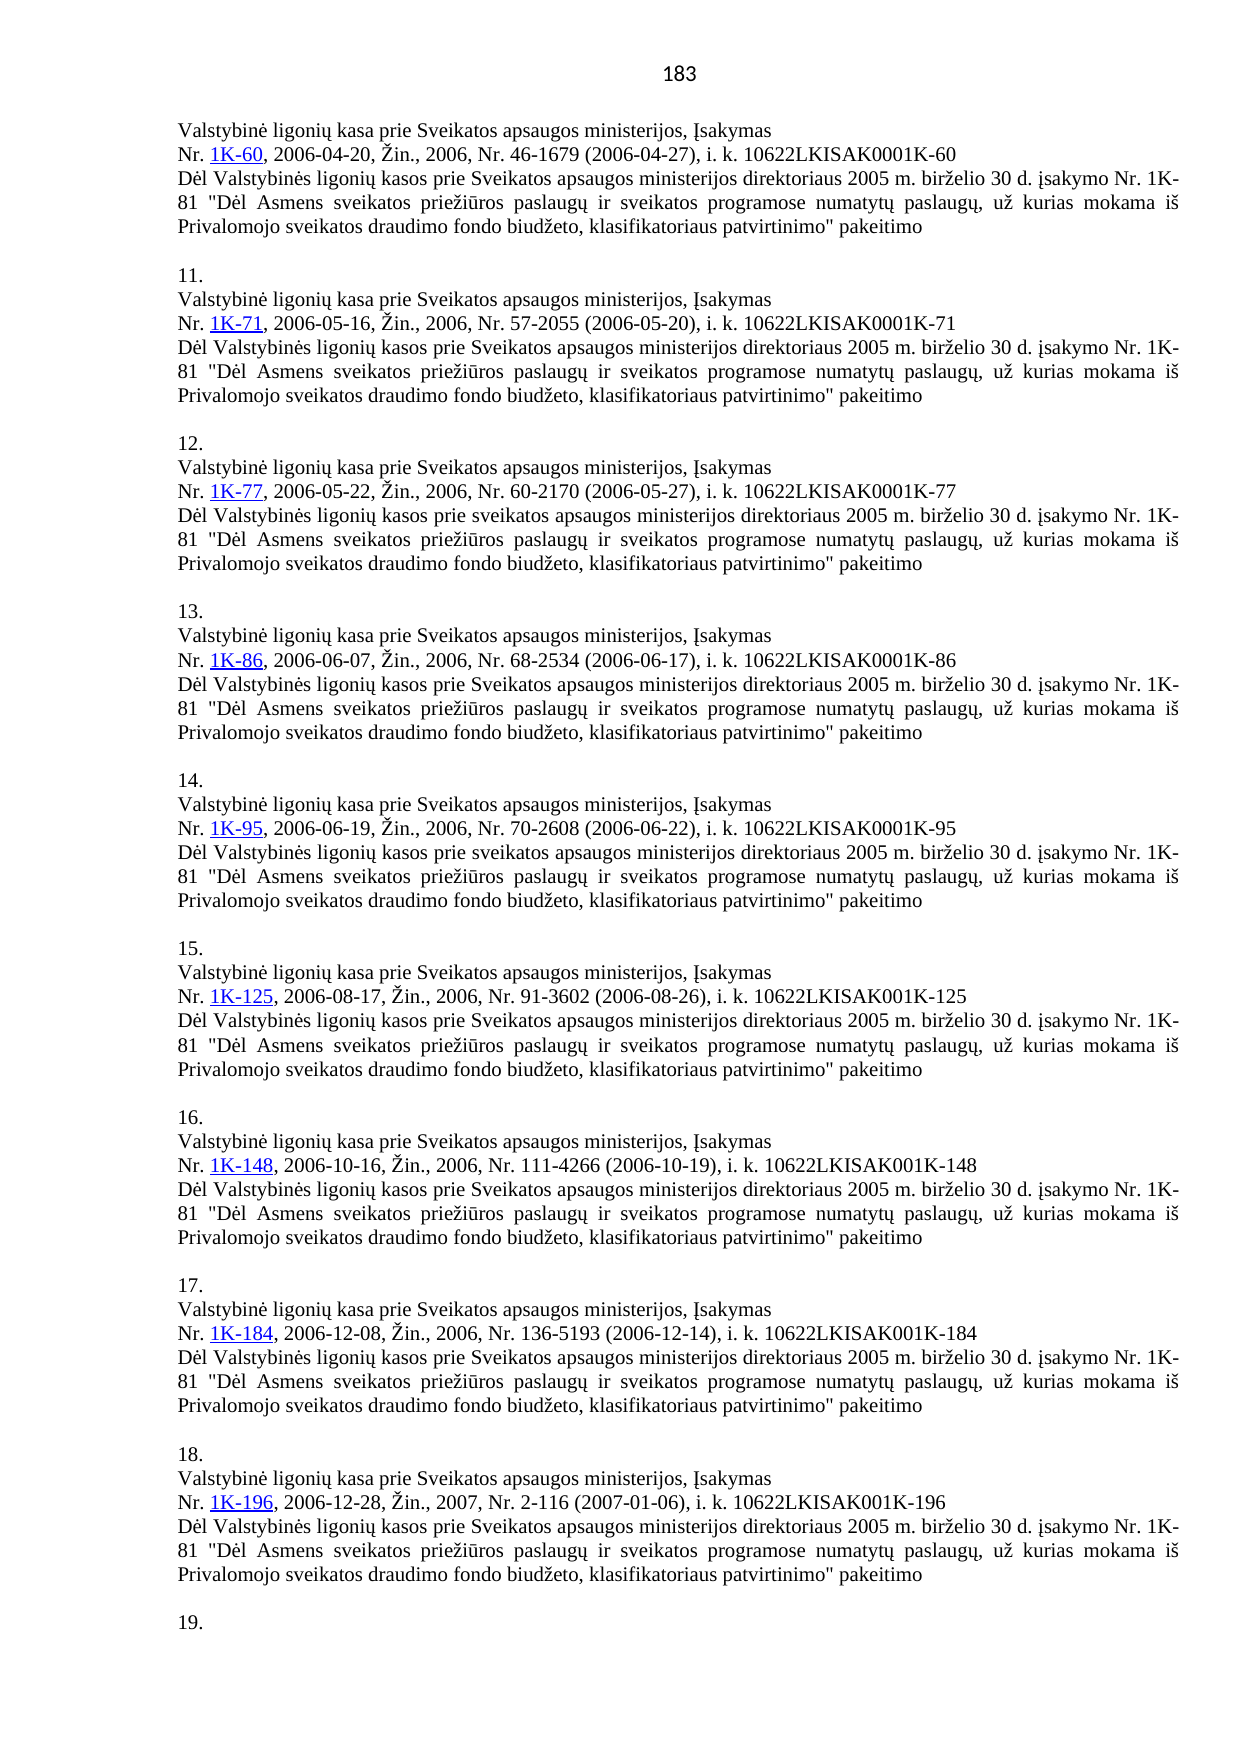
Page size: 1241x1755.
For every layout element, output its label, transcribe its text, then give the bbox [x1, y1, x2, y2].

text Valstybinė ligonių kasa prie Sveikatos apsaugos ministerijos, Įsakymas [177, 960, 1181, 984]
text Valstybinė ligonių kasa prie Sveikatos apsaugos ministerijos, Įsakymas [177, 1466, 1181, 1490]
text 12. [177, 431, 1181, 455]
text Dėl Valstybinės ligonių kasos prie sveikatos apsaugos ministerijos direktoriaus 2005 m. birželio 30 d. įsakymo Nr. 1K-81 "Dėl Asmens sveikatos priežiūros paslaugų ir sveikatos programose numatytų paslaugų, už kurias mokama iš Privalomojo sveikatos draudimo fondo biudžeto, klasifikatoriaus patvirtinimo" pakeitimo [177, 840, 1181, 912]
text 19. [177, 1610, 1181, 1634]
text 17. [177, 1273, 1181, 1297]
text Valstybinė ligonių kasa prie Sveikatos apsaugos ministerijos, Įsakymas [177, 623, 1181, 647]
text Dėl Valstybinės ligonių kasos prie Sveikatos apsaugos ministerijos direktoriaus 2005 m. birželio 30 d. įsakymo Nr. 1K-81 "Dėl Asmens sveikatos priežiūros paslaugų ir sveikatos programose numatytų paslaugų, už kurias mokama iš Privalomojo sveikatos draudimo fondo biudžeto, klasifikatoriaus patvirtinimo" pakeitimo [177, 1008, 1181, 1081]
text Dėl Valstybinės ligonių kasos prie Sveikatos apsaugos ministerijos direktoriaus 2005 m. birželio 30 d. įsakymo Nr. 1K-81 "Dėl Asmens sveikatos priežiūros paslaugų ir sveikatos programose numatytų paslaugų, už kurias mokama iš Privalomojo sveikatos draudimo fondo biudžeto, klasifikatoriaus patvirtinimo" pakeitimo [177, 335, 1181, 407]
text Nr. 1K-86, 2006-06-07, Žin., 2006, Nr. 68-2534 (2006-06-17), i. k. 10622LKISAK0001K-86 [177, 647, 1181, 672]
text 16. [177, 1105, 1181, 1129]
text Dėl Valstybinės ligonių kasos prie Sveikatos apsaugos ministerijos direktoriaus 2005 m. birželio 30 d. įsakymo Nr. 1K-81 "Dėl Asmens sveikatos priežiūros paslaugų ir sveikatos programose numatytų paslaugų, už kurias mokama iš Privalomojo sveikatos draudimo fondo biudžeto, klasifikatoriaus patvirtinimo" pakeitimo [177, 1514, 1181, 1586]
text Dėl Valstybinės ligonių kasos prie sveikatos apsaugos ministerijos direktoriaus 2005 m. birželio 30 d. įsakymo Nr. 1K-81 "Dėl Asmens sveikatos priežiūros paslaugų ir sveikatos programose numatytų paslaugų, už kurias mokama iš Privalomojo sveikatos draudimo fondo biudžeto, klasifikatoriaus patvirtinimo" pakeitimo [177, 503, 1181, 575]
text Nr. 1K-125, 2006-08-17, Žin., 2006, Nr. 91-3602 (2006-08-26), i. k. 10622LKISAK001K-125 [177, 984, 1181, 1008]
text 13. [177, 599, 1181, 623]
text Nr. 1K-60, 2006-04-20, Žin., 2006, Nr. 46-1679 (2006-04-27), i. k. 10622LKISAK0001K-60 [177, 142, 1181, 166]
text Nr. 1K-71, 2006-05-16, Žin., 2006, Nr. 57-2055 (2006-05-20), i. k. 10622LKISAK0001K-71 [177, 311, 1181, 335]
text Nr. 1K-77, 2006-05-22, Žin., 2006, Nr. 60-2170 (2006-05-27), i. k. 10622LKISAK0001K-77 [177, 479, 1181, 503]
text Valstybinė ligonių kasa prie Sveikatos apsaugos ministerijos, Įsakymas [177, 118, 1181, 142]
text Dėl Valstybinės ligonių kasos prie Sveikatos apsaugos ministerijos direktoriaus 2005 m. birželio 30 d. įsakymo Nr. 1K-81 "Dėl Asmens sveikatos priežiūros paslaugų ir sveikatos programose numatytų paslaugų, už kurias mokama iš Privalomojo sveikatos draudimo fondo biudžeto, klasifikatoriaus patvirtinimo" pakeitimo [177, 166, 1181, 238]
text Valstybinė ligonių kasa prie Sveikatos apsaugos ministerijos, Įsakymas [177, 455, 1181, 479]
text Nr. 1K-95, 2006-06-19, Žin., 2006, Nr. 70-2608 (2006-06-22), i. k. 10622LKISAK0001K-95 [177, 816, 1181, 840]
text 14. [177, 768, 1181, 792]
text 11. [177, 262, 1181, 287]
text Nr. 1K-148, 2006-10-16, Žin., 2006, Nr. 111-4266 (2006-10-19), i. k. 10622LKISAK001K-148 [177, 1153, 1181, 1177]
text Valstybinė ligonių kasa prie Sveikatos apsaugos ministerijos, Įsakymas [177, 792, 1181, 816]
text Valstybinė ligonių kasa prie Sveikatos apsaugos ministerijos, Įsakymas [177, 1297, 1181, 1321]
text Valstybinė ligonių kasa prie Sveikatos apsaugos ministerijos, Įsakymas [177, 1129, 1181, 1153]
text Nr. 1K-184, 2006-12-08, Žin., 2006, Nr. 136-5193 (2006-12-14), i. k. 10622LKISAK001K-184 [177, 1321, 1181, 1345]
text Dėl Valstybinės ligonių kasos prie Sveikatos apsaugos ministerijos direktoriaus 2005 m. birželio 30 d. įsakymo Nr. 1K-81 "Dėl Asmens sveikatos priežiūros paslaugų ir sveikatos programose numatytų paslaugų, už kurias mokama iš Privalomojo sveikatos draudimo fondo biudžeto, klasifikatoriaus patvirtinimo" pakeitimo [177, 1345, 1181, 1417]
text Valstybinė ligonių kasa prie Sveikatos apsaugos ministerijos, Įsakymas [177, 287, 1181, 311]
text 18. [177, 1442, 1181, 1466]
text Dėl Valstybinės ligonių kasos prie Sveikatos apsaugos ministerijos direktoriaus 2005 m. birželio 30 d. įsakymo Nr. 1K-81 "Dėl Asmens sveikatos priežiūros paslaugų ir sveikatos programose numatytų paslaugų, už kurias mokama iš Privalomojo sveikatos draudimo fondo biudžeto, klasifikatoriaus patvirtinimo" pakeitimo [177, 672, 1181, 744]
text Dėl Valstybinės ligonių kasos prie Sveikatos apsaugos ministerijos direktoriaus 2005 m. birželio 30 d. įsakymo Nr. 1K-81 "Dėl Asmens sveikatos priežiūros paslaugų ir sveikatos programose numatytų paslaugų, už kurias mokama iš Privalomojo sveikatos draudimo fondo biudžeto, klasifikatoriaus patvirtinimo" pakeitimo [177, 1177, 1181, 1249]
text Nr. 1K-196, 2006-12-28, Žin., 2007, Nr. 2-116 (2007-01-06), i. k. 10622LKISAK001K-196 [177, 1490, 1181, 1514]
text 15. [177, 936, 1181, 960]
